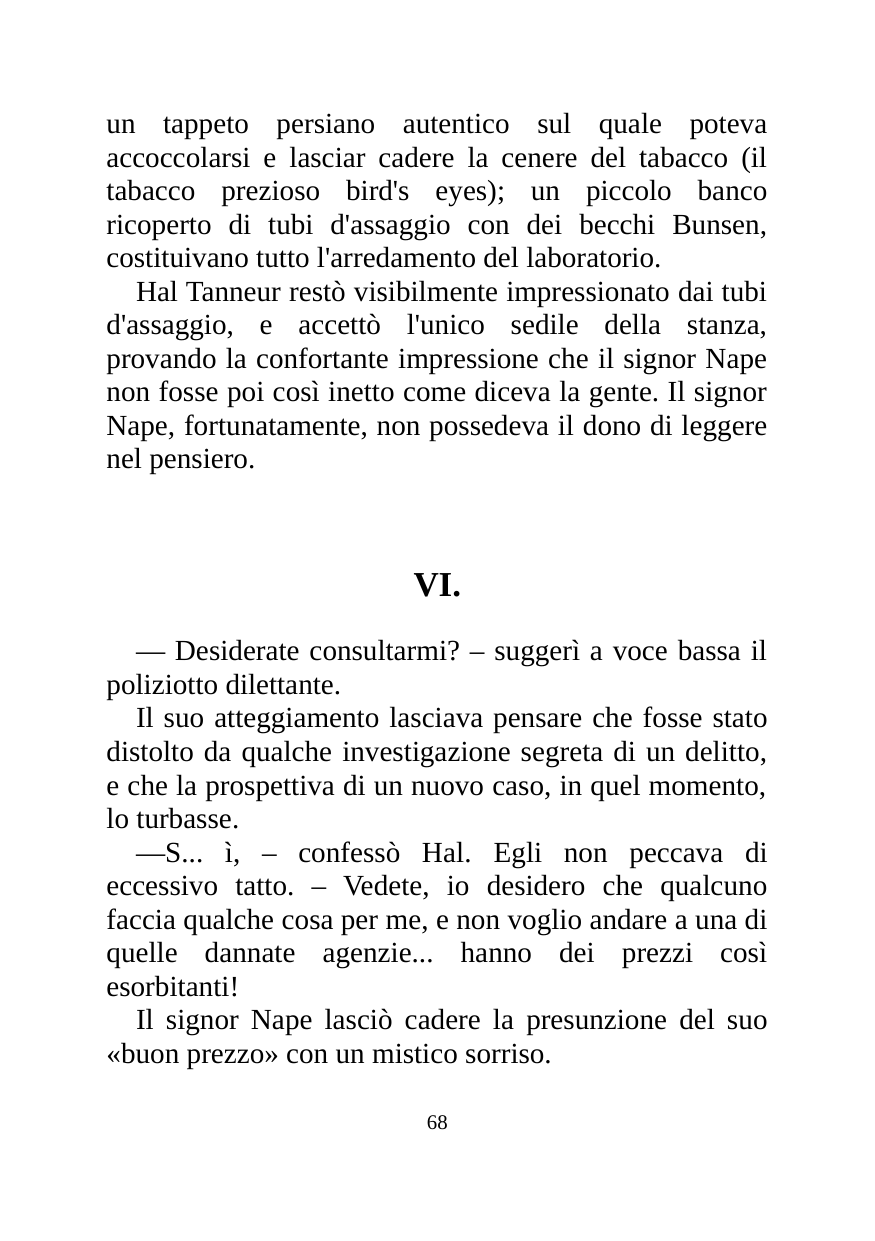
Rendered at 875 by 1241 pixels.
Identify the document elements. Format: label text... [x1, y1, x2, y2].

text —S... ì, – confessò Hal. Egli non peccava di eccessivo tatto. – Vedete, io desidero che qualcuno faccia qualche cosa per me, e non voglio andare a una di quelle dannate agenzie... hanno dei prezzi così esorbitanti! [106, 835, 768, 1002]
text Il suo atteggiamento lasciava pensare che fosse stato distolto da qualche investigazione segreta di un delitto, e che la prospettiva di un nuovo caso, in quel momento, lo turbasse. [106, 701, 768, 835]
text Il signor Nape lasciò cadere la presunzione del suo «buon prezzo» con un mistico sorriso. [106, 1002, 768, 1069]
text Hal Tanneur restò visibilmente impressionato dai tubi d'assaggio, e accettò l'unico sedile della stanza, provando la confortante impressione che il signor Nape non fosse poi così inetto come diceva la gente. Il signor Nape, fortunatamente, non possedeva il dono di leggere nel pensiero. [106, 274, 768, 475]
subtitle VI. [106, 564, 768, 604]
text — Desiderate consultarmi? – suggerì a voce bassa il poliziotto dilettante. [106, 633, 768, 701]
text un tappeto persiano autentico sul quale poteva accoccolarsi e lasciar cadere la cenere del tabacco (il tabacco prezioso bird's eyes); un piccolo banco ricoperto di tubi d'assaggio con dei becchi Bunsen, costituivano tutto l'arredamento del laboratorio. [106, 106, 768, 274]
